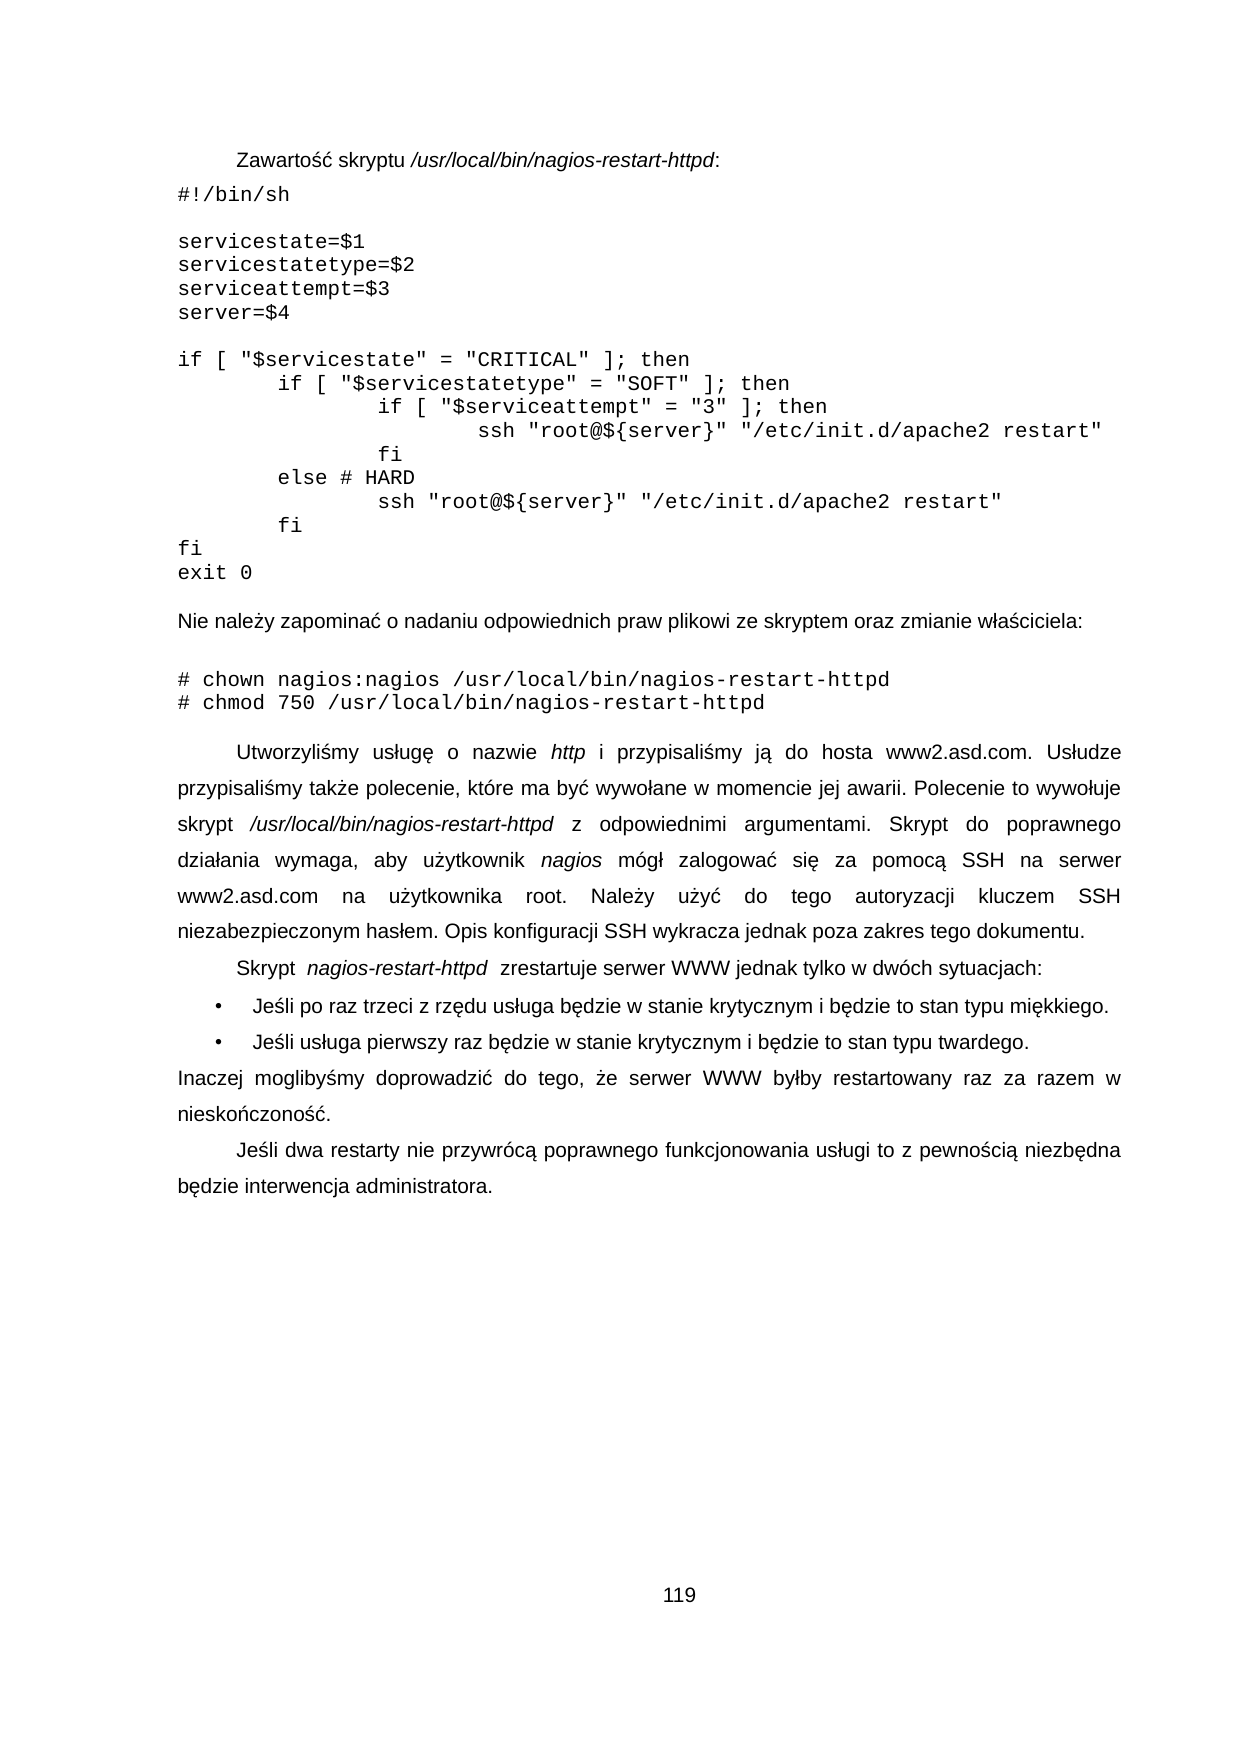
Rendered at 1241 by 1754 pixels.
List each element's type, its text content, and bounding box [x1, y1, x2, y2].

text if [ "$servicestate" = "CRITICAL" ]; then [177, 349, 1122, 373]
text fi [177, 538, 1122, 562]
text exit 0 [177, 562, 1122, 586]
text fi [177, 444, 1122, 467]
text servicestatetype=$2 [177, 254, 1122, 278]
list Jeśli po raz trzeci z rzędu usługa będzie w stanie krytycznym i będzie to stan typu miękkiego. [215, 994, 1122, 1018]
text if [ "$serviceattempt" = "3" ]; then [177, 396, 1122, 420]
text serviceattempt=$3 [177, 278, 1122, 302]
text ssh "root@${server}" "/etc/init.d/apache2 restart" [177, 491, 1122, 514]
text ssh "root@${server}" "/etc/init.d/apache2 restart" [177, 420, 1122, 444]
text fi [177, 514, 1122, 538]
text # chmod 750 /usr/local/bin/nagios-restart-httpd [177, 692, 1122, 716]
text Zawartość skryptu /usr/local/bin/nagios-restart-httpd: [177, 148, 1122, 172]
text Utworzyliśmy usługę o nazwie http i przypisaliśmy ją do hosta www2.asd.com. Usłudze przypisaliśmy także polecenie, które ma być wywołane w momencie jej awarii. Polecenie to wywołuje skrypt /usr/local/bin/nagios-restart-httpd z odpowiednimi argumentami. Skrypt do poprawnego działania wymaga, aby użytkownik nagios mógł zalogować się za pomocą SSH na serwer www2.asd.com na użytkownika root. Należy użyć do tego autoryzacji kluczem SSH niezabezpieczonym hasłem. Opis konfiguracji SSH wykracza jednak poza zakres tego dokumentu. [177, 740, 1122, 943]
text Jeśli dwa restarty nie przywrócą poprawnego funkcjonowania usługi to z pewnością niezbędna będzie interwencja administratora. [177, 1138, 1122, 1198]
text servicestate=$1 [177, 231, 1122, 254]
text Skrypt nagios-restart-httpd zrestartuje serwer WWW jednak tylko w dwóch sytuacjach: [177, 955, 1122, 981]
text Inaczej moglibyśmy doprowadzić do tego, że serwer WWW byłby restartowany raz za razem w nieskończoność. [177, 1066, 1122, 1126]
text #!/bin/sh [177, 183, 1122, 207]
text Nie należy zapominać o nadaniu odpowiednich praw plikowi ze skryptem oraz zmianie właściciela: [177, 609, 1122, 633]
text else # HARD [177, 467, 1122, 491]
text if [ "$servicestatetype" = "SOFT" ]; then [177, 373, 1122, 396]
list Jeśli usługa pierwszy raz będzie w stanie krytycznym i będzie to stan typu twardego. [215, 1030, 1122, 1054]
text # chown nagios:nagios /usr/local/bin/nagios-restart-httpd [177, 669, 1122, 692]
text server=$4 [177, 302, 1122, 325]
